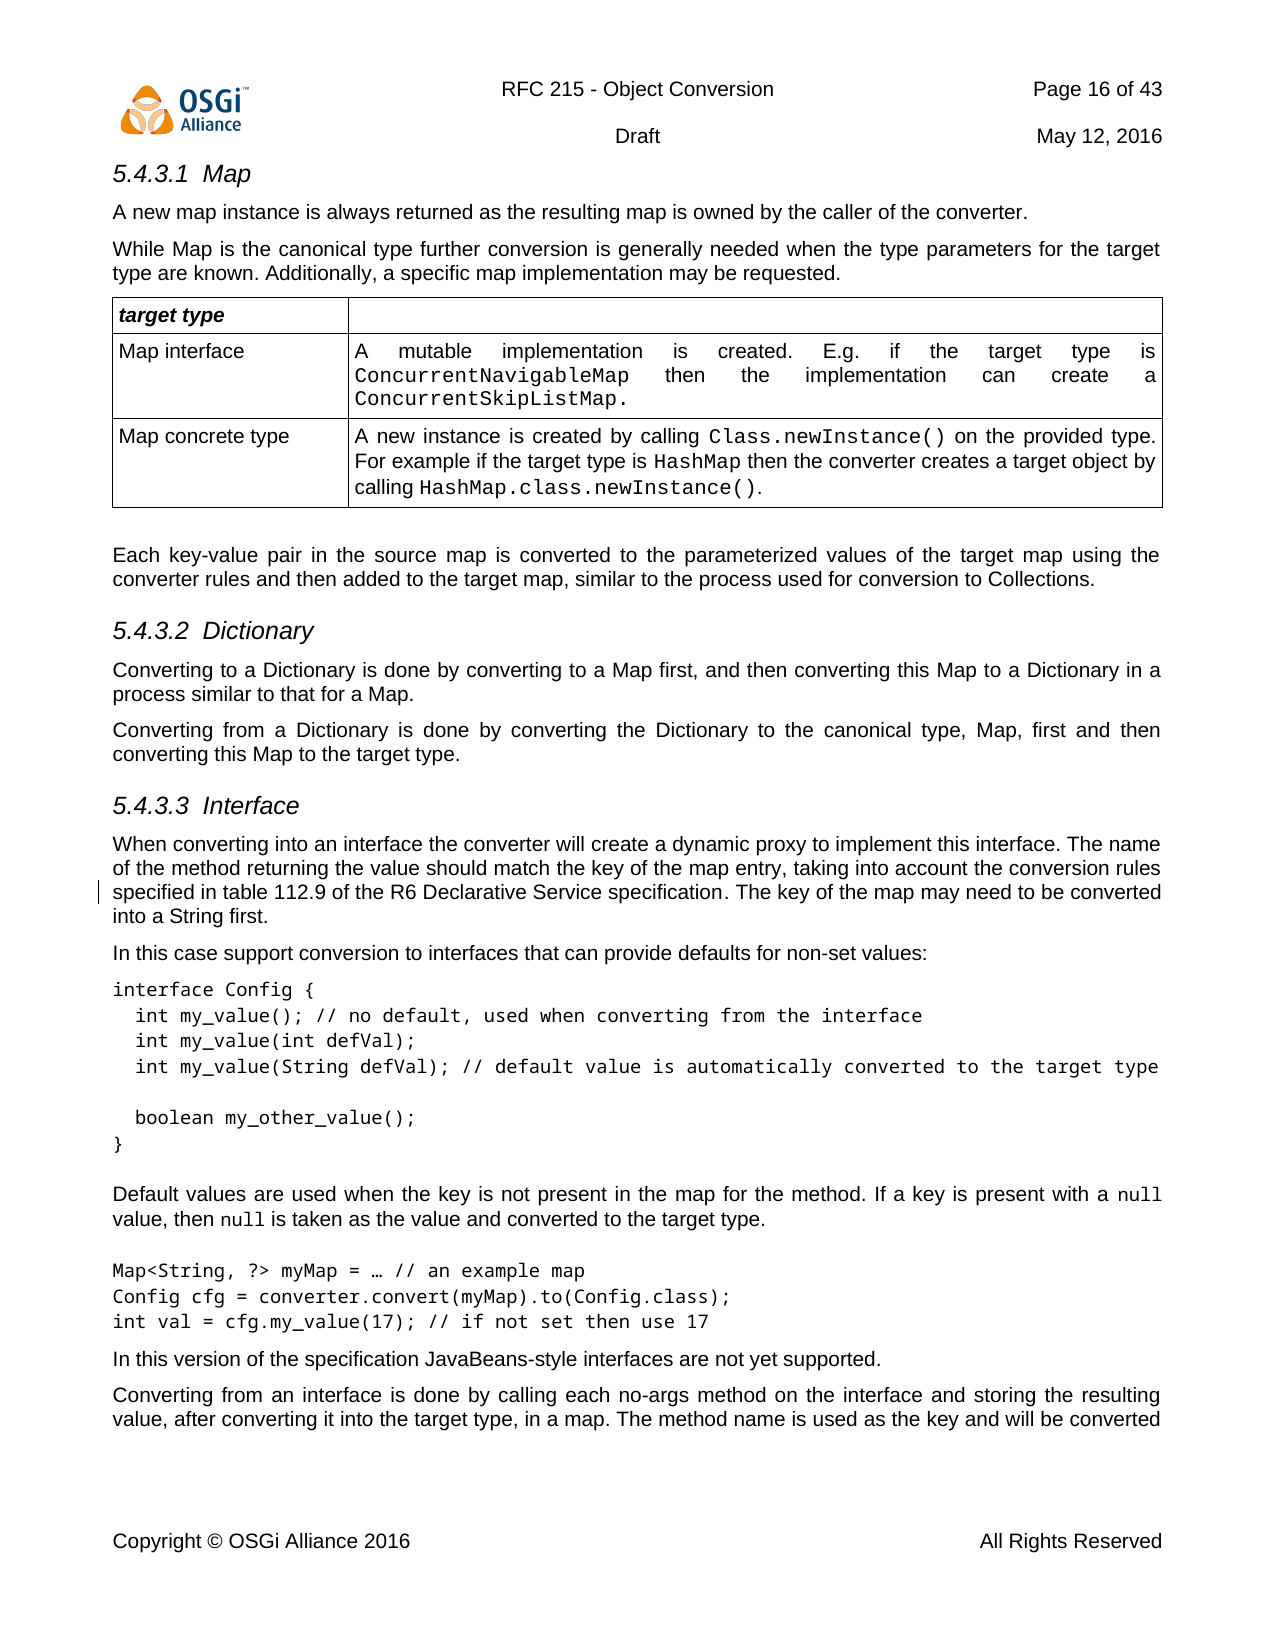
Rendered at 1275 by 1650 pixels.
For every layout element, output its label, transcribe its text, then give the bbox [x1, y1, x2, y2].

text In this case support conversion to interfaces that can provide defaults for non-set values: [112, 940, 1162, 964]
text int my_value(int defVal); [112, 1028, 1162, 1053]
text When converting into an interface the converter will create a dynamic proxy to implement this interface. The name of the method returning the value should match the key of the map entry, taking into account the conversion rules specified in table 112.9 of the R6 Declarative Service specification. The key of the map may need to be converted into a String first. [112, 832, 1162, 928]
table_cell Map concrete type [113, 419, 348, 507]
text int my_value(String defVal); // default value is automatically converted to the target type [112, 1053, 1162, 1079]
text boolean my_other_value(); [112, 1104, 1162, 1130]
table_header [349, 298, 1162, 333]
text Converting from an interface is done by calling each no-args method on the interface and storing the resulting value, after converting it into the target type, in a map. The method name is used as the key and will be converted [112, 1383, 1162, 1431]
text int my_value(); // no default, used when converting from the interface [112, 1002, 1162, 1028]
table_cell A new instance is created by calling Class.newInstance() on the provided type. For example if the target type is HashMap then the converter creates a target object by calling HashMap.class.newInstance(). [349, 419, 1162, 507]
text A new map instance is always returned as the resulting map is owned by the caller of the converter. [112, 200, 1162, 224]
subtitle Dictionary [112, 616, 1162, 645]
subtitle Map [112, 159, 1162, 188]
text int val = cfg.my_value(17); // if not set then use 17 [112, 1308, 1162, 1334]
text Config cfg = converter.convert(myMap).to(Config.class); [112, 1283, 1162, 1308]
table_header target type [113, 298, 348, 333]
table_cell Map interface [113, 334, 348, 418]
picture [113, 78, 257, 142]
subtitle Interface [112, 791, 1162, 819]
text } [112, 1130, 1162, 1155]
text In this version of the specification JavaBeans-style interfaces are not yet supported. [112, 1347, 1162, 1371]
text Map<String, ?> myMap = … // an example map [112, 1257, 1162, 1283]
table_cell A mutable implementation is created. E.g. if the target type is ConcurrentNavigableMap then the implementation can create a ConcurrentSkipListMap. [349, 334, 1162, 418]
text Each key-value pair in the source map is converted to the parameterized values of the target map using the converter rules and then added to the target map, similar to the process used for conversion to Collections. [112, 543, 1162, 591]
text While Map is the canonical type further conversion is generally needed when the type parameters for the target type are known. Additionally, a specific map implementation may be requested. [112, 237, 1162, 284]
text Converting from a Dictionary is done by converting the Dictionary to the canonical type, Map, first and then converting this Map to the target type. [112, 718, 1162, 766]
text Default values are used when the key is not present in the map for the method. If a key is present with a null value, then null is taken as the value and converted to the target type. [112, 1181, 1162, 1232]
text interface Config { [112, 977, 1162, 1002]
text Converting to a Dictionary is done by converting to a Map first, and then converting this Map to a Dictionary in a process similar to that for a Map. [112, 657, 1162, 705]
